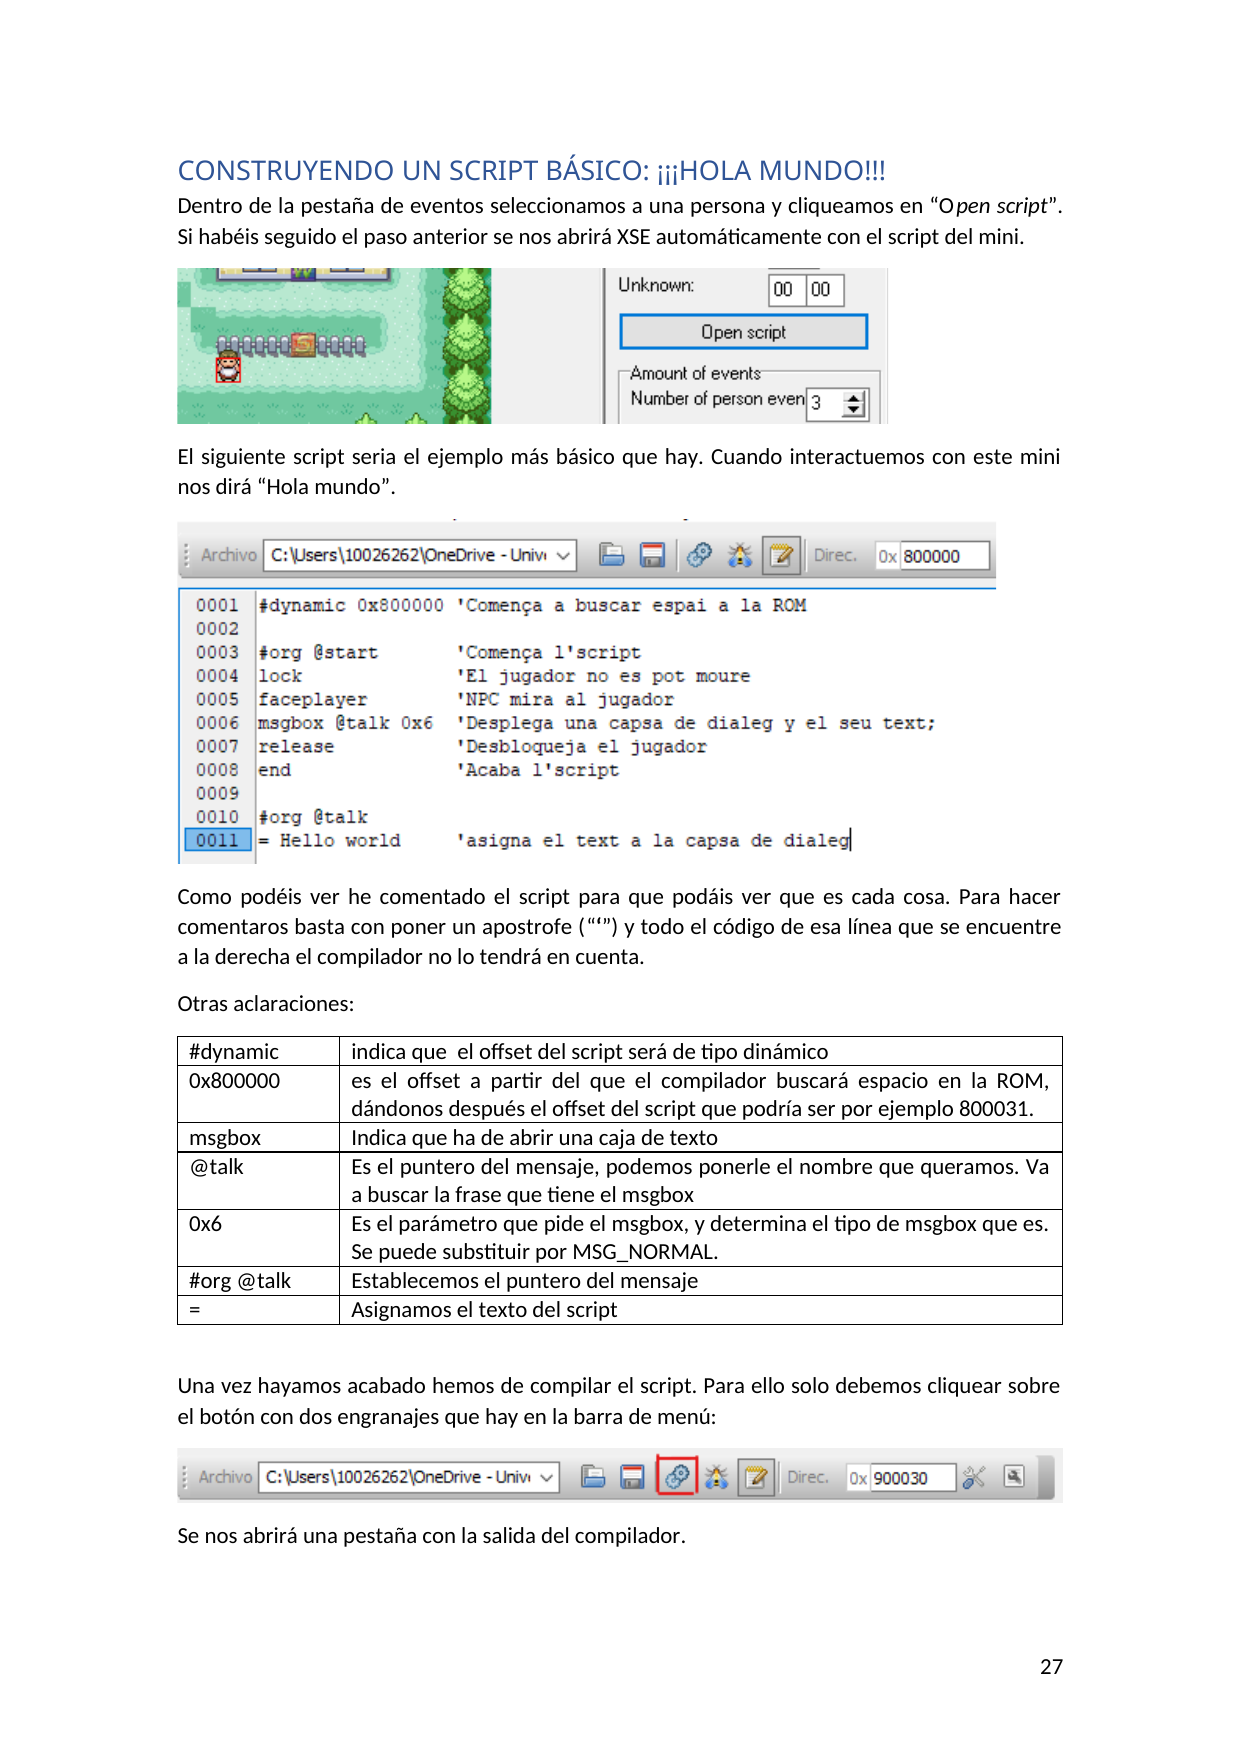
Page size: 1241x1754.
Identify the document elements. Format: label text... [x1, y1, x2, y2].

text Se nos abrirá una pestaña con la salida del compilador. [177, 1522, 1063, 1549]
text Una vez hayamos acabado hemos de compilar el script. Para ello solo debemos cliquear sobre el botón con dos engranajes que hay en la barra de menú: [177, 1372, 1063, 1430]
table_cell @talk [178, 1153, 339, 1208]
table_header #dynamic [178, 1037, 339, 1065]
table_cell #org @talk [178, 1267, 339, 1294]
table_header indica que el offset del script será de tipo dinámico [340, 1037, 1062, 1065]
text Otras aclaraciones: [177, 989, 1063, 1017]
text Dentro de la pestaña de eventos seleccionamos a una persona y cliqueamos en “Open script”. Si habéis seguido el paso anterior se nos abrirá XSE automáticamente con el script del mini. [177, 192, 1063, 250]
table_cell msgbox [178, 1123, 339, 1151]
table_cell Establecemos el puntero del mensaje [340, 1267, 1062, 1294]
text Como podéis ver he comentado el script para que podáis ver que es cada cosa. Para hacer comentaros basta con poner un apostrofe (“‘”) y todo el código de esa línea que se encuentre a la derecha el compilador no lo tendrá en cuenta. [177, 882, 1063, 970]
table_cell Asignamos el texto del script [340, 1296, 1062, 1324]
table_cell = [178, 1296, 339, 1324]
table_cell es el offset a partir del que el compilador buscará espacio en la ROM, dándonos después el offset del script que podría ser por ejemplo 800031. [340, 1066, 1062, 1122]
picture [177, 268, 889, 424]
table_cell Es el parámetro que pide el msgbox, y determina el tipo de msgbox que es. Se puede substituir por MSG_NORMAL. [340, 1210, 1062, 1266]
table_cell Indica que ha de abrir una caja de texto [340, 1123, 1062, 1151]
picture [177, 1448, 1063, 1503]
table_cell 0x800000 [178, 1066, 339, 1122]
text El siguiente script seria el ejemplo más básico que hay. Cuando interactuemos con este mini nos dirá “Hola mundo”. [177, 442, 1063, 500]
table_cell 0x6 [178, 1210, 339, 1266]
table_cell Es el puntero del mensaje, podemos ponerle el nombre que queramos. Va a buscar la frase que tiene el msgbox [340, 1153, 1062, 1208]
subtitle CONSTRUYENDO UN SCRIPT BÁSICO: ¡¡¡HOLA MUNDO!!! [177, 152, 1063, 189]
picture [177, 519, 997, 864]
